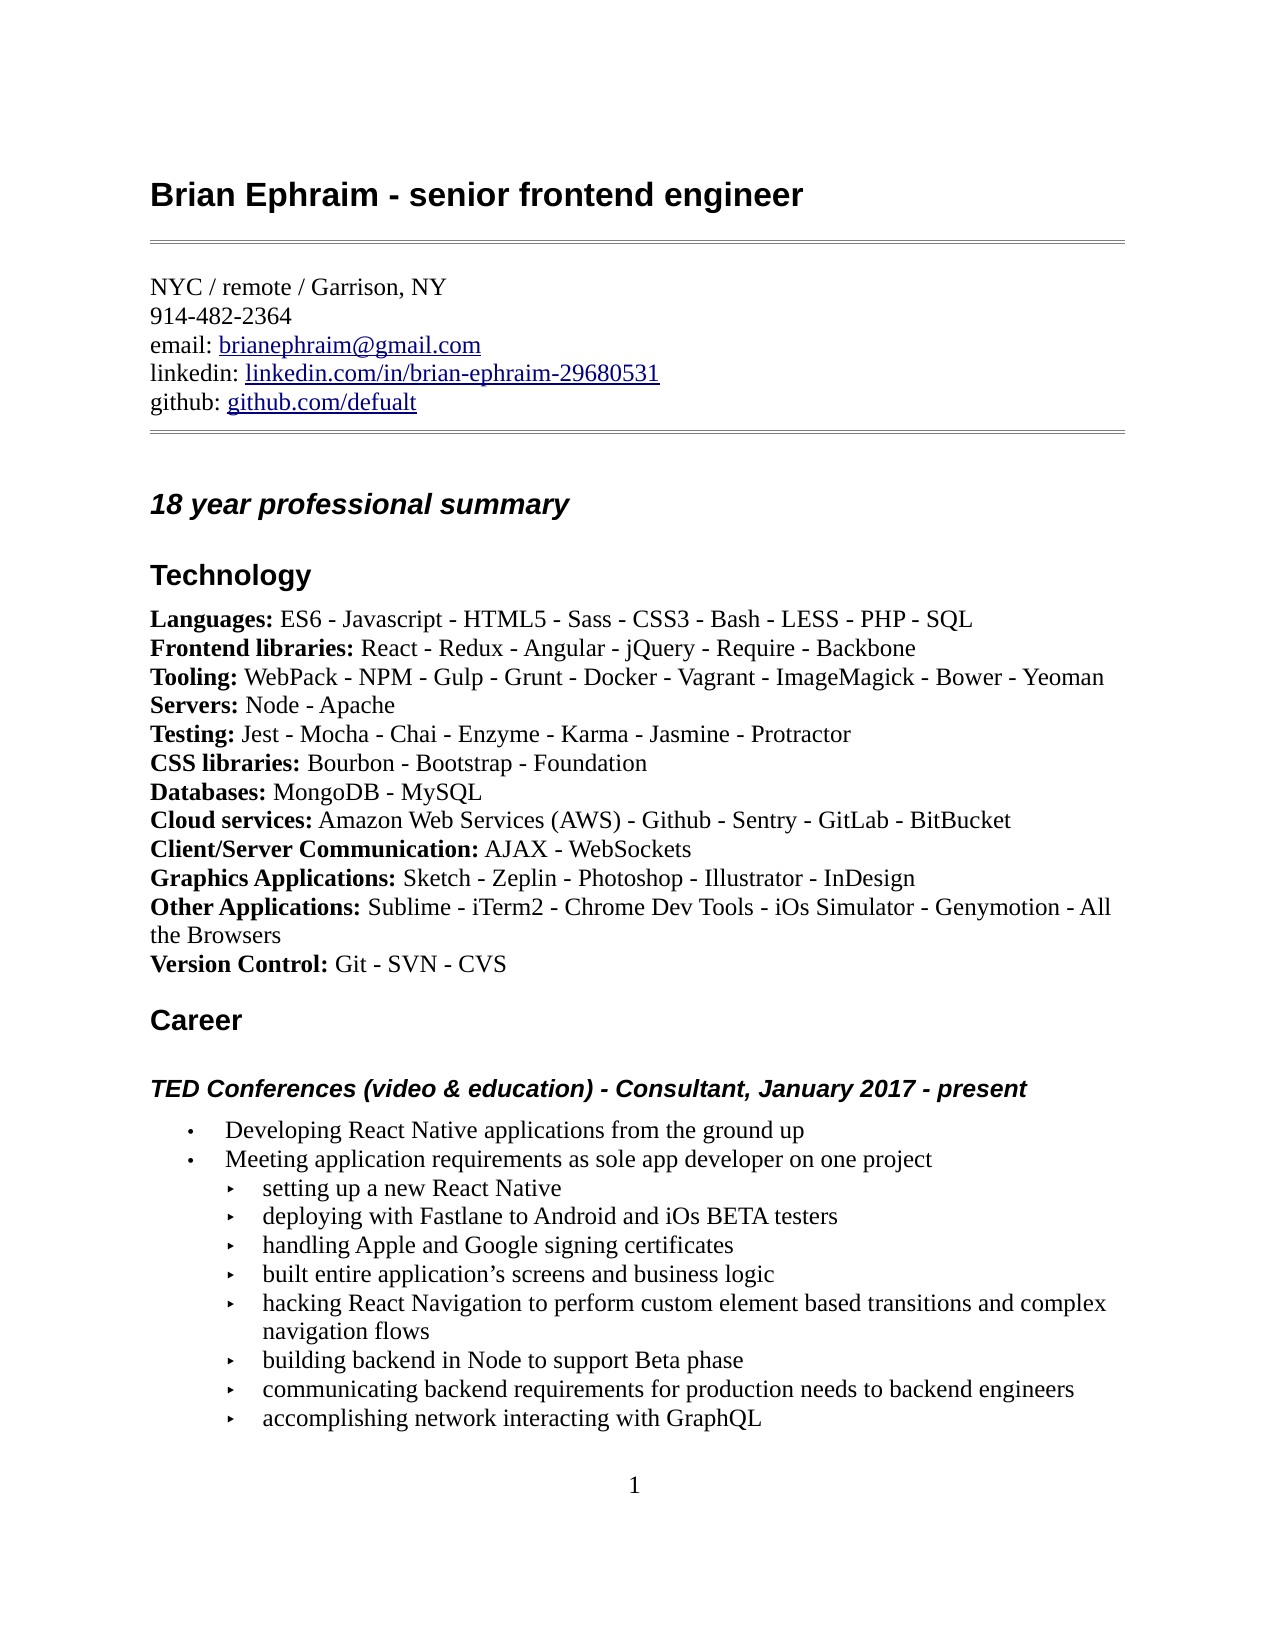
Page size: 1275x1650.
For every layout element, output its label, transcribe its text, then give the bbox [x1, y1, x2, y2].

list setting up a new React Native [225, 1173, 1125, 1201]
list handling Apple and Google signing certificates [225, 1230, 1125, 1259]
subtitle 18 year professional summary [150, 487, 1125, 521]
subtitle Career [150, 1003, 1125, 1037]
list Developing React Native applications from the ground up [187, 1115, 1125, 1144]
subtitle Brian Ephraim - senior frontend engineer [150, 175, 1125, 214]
list deploying with Fastlane to Android and iOs BETA testers [225, 1201, 1125, 1230]
subtitle TED Conferences (video & education) - Consultant, January 2017 - present [150, 1074, 1125, 1103]
text NYC / remote / Garrison, NY 914-482-2364 email: brianephraim@gmail.com linkedin: linkedin.com/in/brian-ephraim-29680531 github: github.com/defualt [150, 272, 1125, 416]
list accomplishing network interacting with GraphQL [225, 1403, 1125, 1431]
list built entire application’s screens and business logic [225, 1259, 1125, 1288]
list communicating backend requirements for production needs to backend engineers [225, 1374, 1125, 1403]
list hacking React Navigation to perform custom element based transitions and complex navigation flows [225, 1288, 1125, 1345]
text Languages: ES6 - Javascript - HTML5 - Sass - CSS3 - Bash - LESS - PHP - SQL Frontend libraries: React - Redux - Angular - jQuery - Require - Backbone Tooling: WebPack - NPM - Gulp - Grunt - Docker - Vagrant - ImageMagick - Bower - Yeoman Servers: Node - Apache Testing: Jest - Mocha - Chai - Enzyme - Karma - Jasmine - Protractor CSS libraries: Bourbon - Bootstrap - Foundation Databases: MongoDB - MySQL Cloud services: Amazon Web Services (AWS) - Github - Sentry - GitLab - BitBucket Client/Server Communication: AJAX - WebSockets Graphics Applications: Sketch - Zeplin - Photoshop - Illustrator - InDesign Other Applications: Sublime - iTerm2 - Chrome Dev Tools - iOs Simulator - Genymotion - All the Browsers Version Control: Git - SVN - CVS [150, 604, 1125, 978]
list building backend in Node to support Beta phase [225, 1345, 1125, 1374]
list Meeting application requirements as sole app developer on one project [187, 1144, 1125, 1173]
subtitle Technology [150, 558, 1125, 592]
